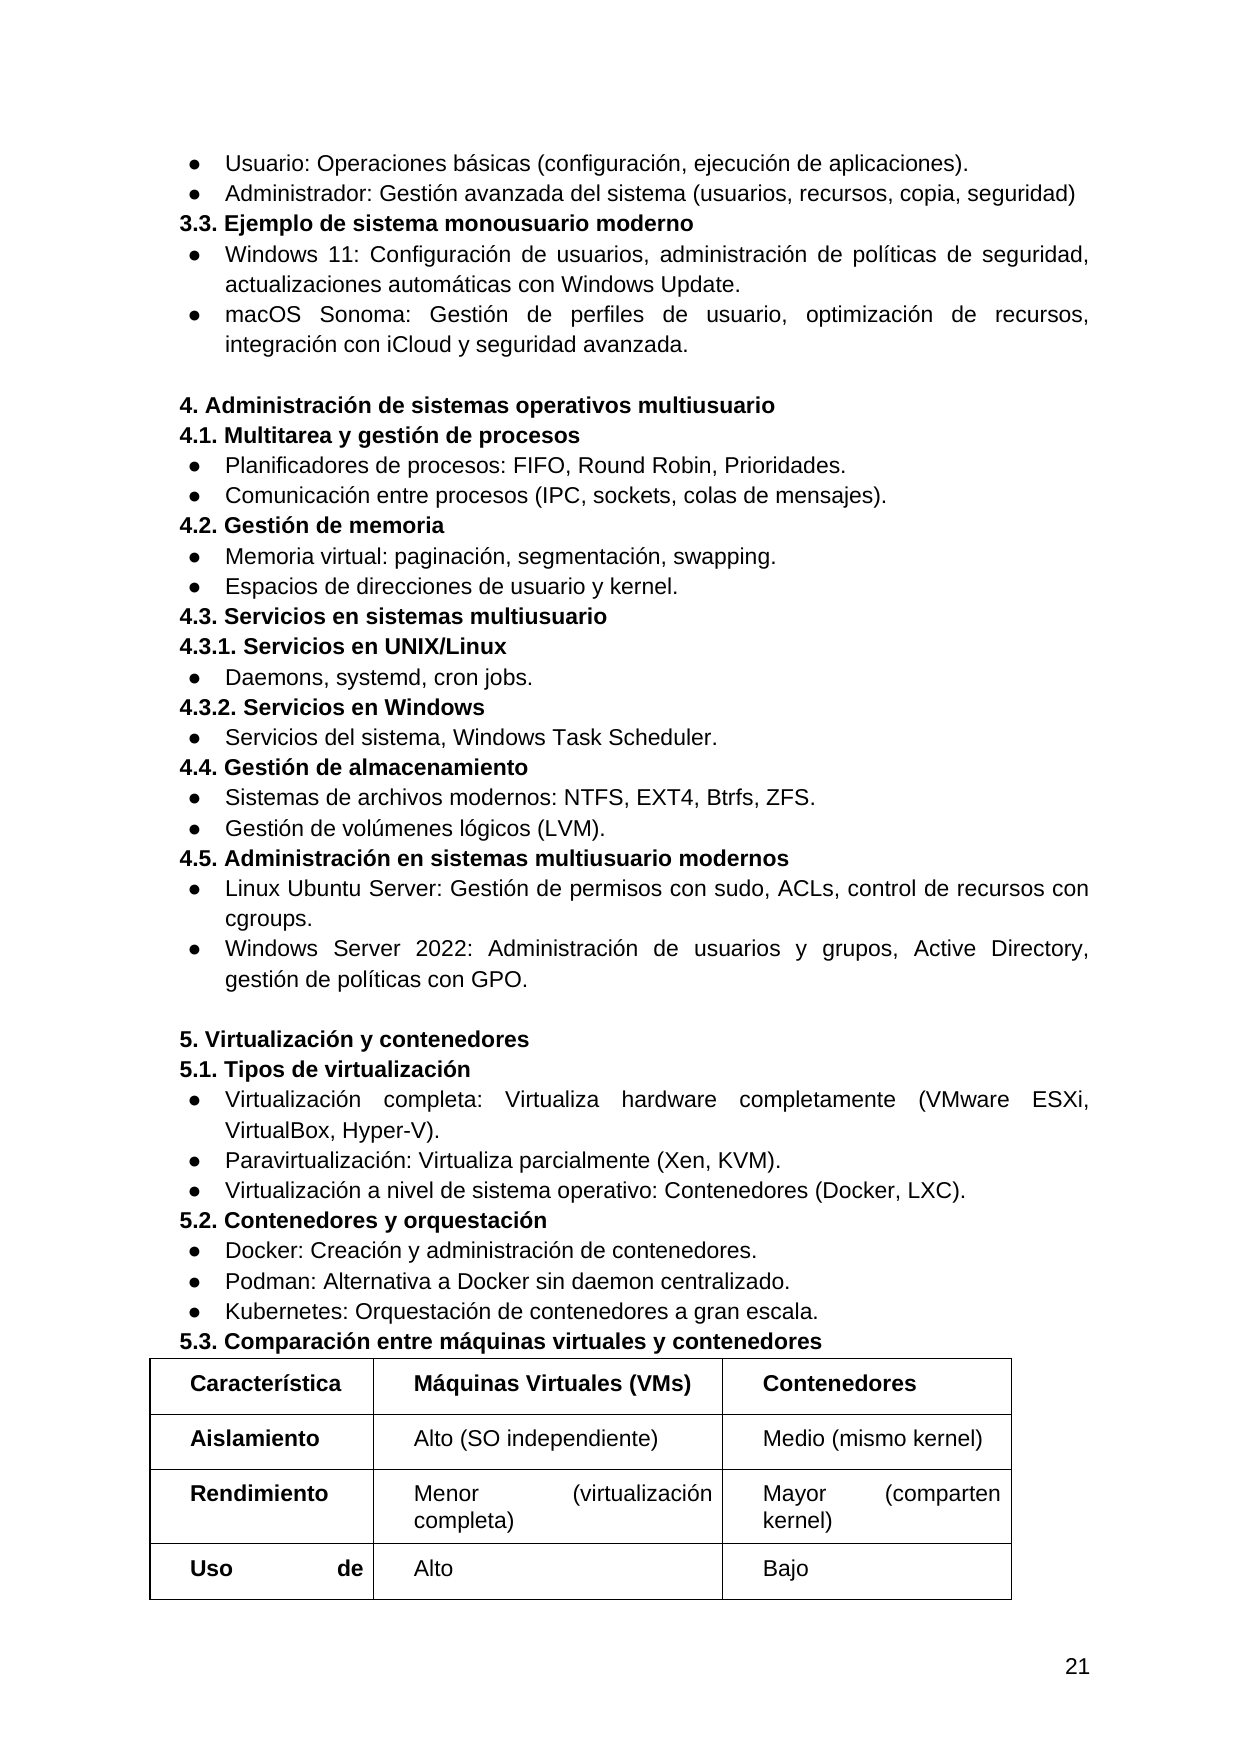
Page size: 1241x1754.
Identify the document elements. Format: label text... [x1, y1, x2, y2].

text 4.5. Administración en sistemas multiusuario modernos [179, 845, 1090, 871]
list Virtualización a nivel de sistema operativo: Contenedores (Docker, LXC). [187, 1177, 1090, 1203]
table_cell Mayor (comparten kernel) [723, 1470, 1011, 1543]
list Paravirtualización: Virtualiza parcialmente (Xen, KVM). [187, 1147, 1090, 1173]
text 4.3. Servicios en sistemas multiusuario [179, 603, 1090, 629]
table_header Máquinas Virtuales (VMs) [374, 1359, 722, 1413]
list Administrador: Gestión avanzada del sistema (usuarios, recursos, copia, seguridad) [187, 180, 1090, 207]
list Sistemas de archivos modernos: NTFS, EXT4, Btrfs, ZFS. [187, 784, 1090, 811]
text 4.2. Gestión de memoria [179, 512, 1090, 539]
text 4.4. Gestión de almacenamiento [179, 754, 1090, 781]
list Linux Ubuntu Server: Gestión de permisos con sudo, ACLs, control de recursos con cgroups. [187, 875, 1090, 932]
table_header Contenedores [723, 1359, 1011, 1413]
list Virtualización completa: Virtualiza hardware completamente (VMware ESXi, VirtualBox, Hyper-V). [187, 1086, 1090, 1143]
list Planificadores de procesos: FIFO, Round Robin, Prioridades. [187, 452, 1090, 478]
list macOS Sonoma: Gestión de perfiles de usuario, optimización de recursos, integración con iCloud y seguridad avanzada. [187, 301, 1090, 358]
list Daemons, systemd, cron jobs. [187, 663, 1090, 690]
table_cell Rendimiento [151, 1470, 373, 1543]
list Windows Server 2022: Administración de usuarios y grupos, Active Directory, gestión de políticas con GPO. [187, 935, 1090, 992]
text 4.3.1. Servicios en UNIX/Linux [179, 633, 1090, 660]
table_cell Alto (SO independiente) [374, 1415, 722, 1469]
text 5.1. Tipos de virtualización [179, 1056, 1090, 1083]
list Servicios del sistema, Windows Task Scheduler. [187, 724, 1090, 750]
list Memoria virtual: paginación, segmentación, swapping. [187, 543, 1090, 569]
list Podman: Alternativa a Docker sin daemon centralizado. [187, 1268, 1090, 1294]
text 5. Virtualización y contenedores [179, 1026, 1090, 1052]
list Gestión de volúmenes lógicos (LVM). [187, 814, 1090, 841]
text 4.1. Multitarea y gestión de procesos [179, 422, 1090, 448]
list Usuario: Operaciones básicas (configuración, ejecución de aplicaciones). [187, 150, 1090, 176]
list Windows 11: Configuración de usuarios, administración de políticas de seguridad, actualizaciones automáticas con Windows Update. [187, 241, 1090, 297]
table_cell Medio (mismo kernel) [723, 1415, 1011, 1469]
table_cell Aislamiento [151, 1415, 373, 1469]
table_cell Bajo [723, 1544, 1011, 1598]
text 5.3. Comparación entre máquinas virtuales y contenedores [179, 1328, 1090, 1354]
list Docker: Creación y administración de contenedores. [187, 1237, 1090, 1264]
table_header Característica [151, 1359, 373, 1413]
table_cell Uso de [151, 1544, 373, 1598]
list Comunicación entre procesos (IPC, sockets, colas de mensajes). [187, 482, 1090, 509]
table_cell Menor (virtualización completa) [374, 1470, 722, 1543]
text 4.3.2. Servicios en Windows [179, 694, 1090, 720]
table_cell Alto [374, 1544, 722, 1598]
list Espacios de direcciones de usuario y kernel. [187, 573, 1090, 599]
text 5.2. Contenedores y orquestación [179, 1207, 1090, 1234]
text 4. Administración de sistemas operativos multiusuario [179, 392, 1090, 418]
list Kubernetes: Orquestación de contenedores a gran escala. [187, 1298, 1090, 1324]
text 3.3. Ejemplo de sistema monousuario moderno [179, 210, 1090, 237]
